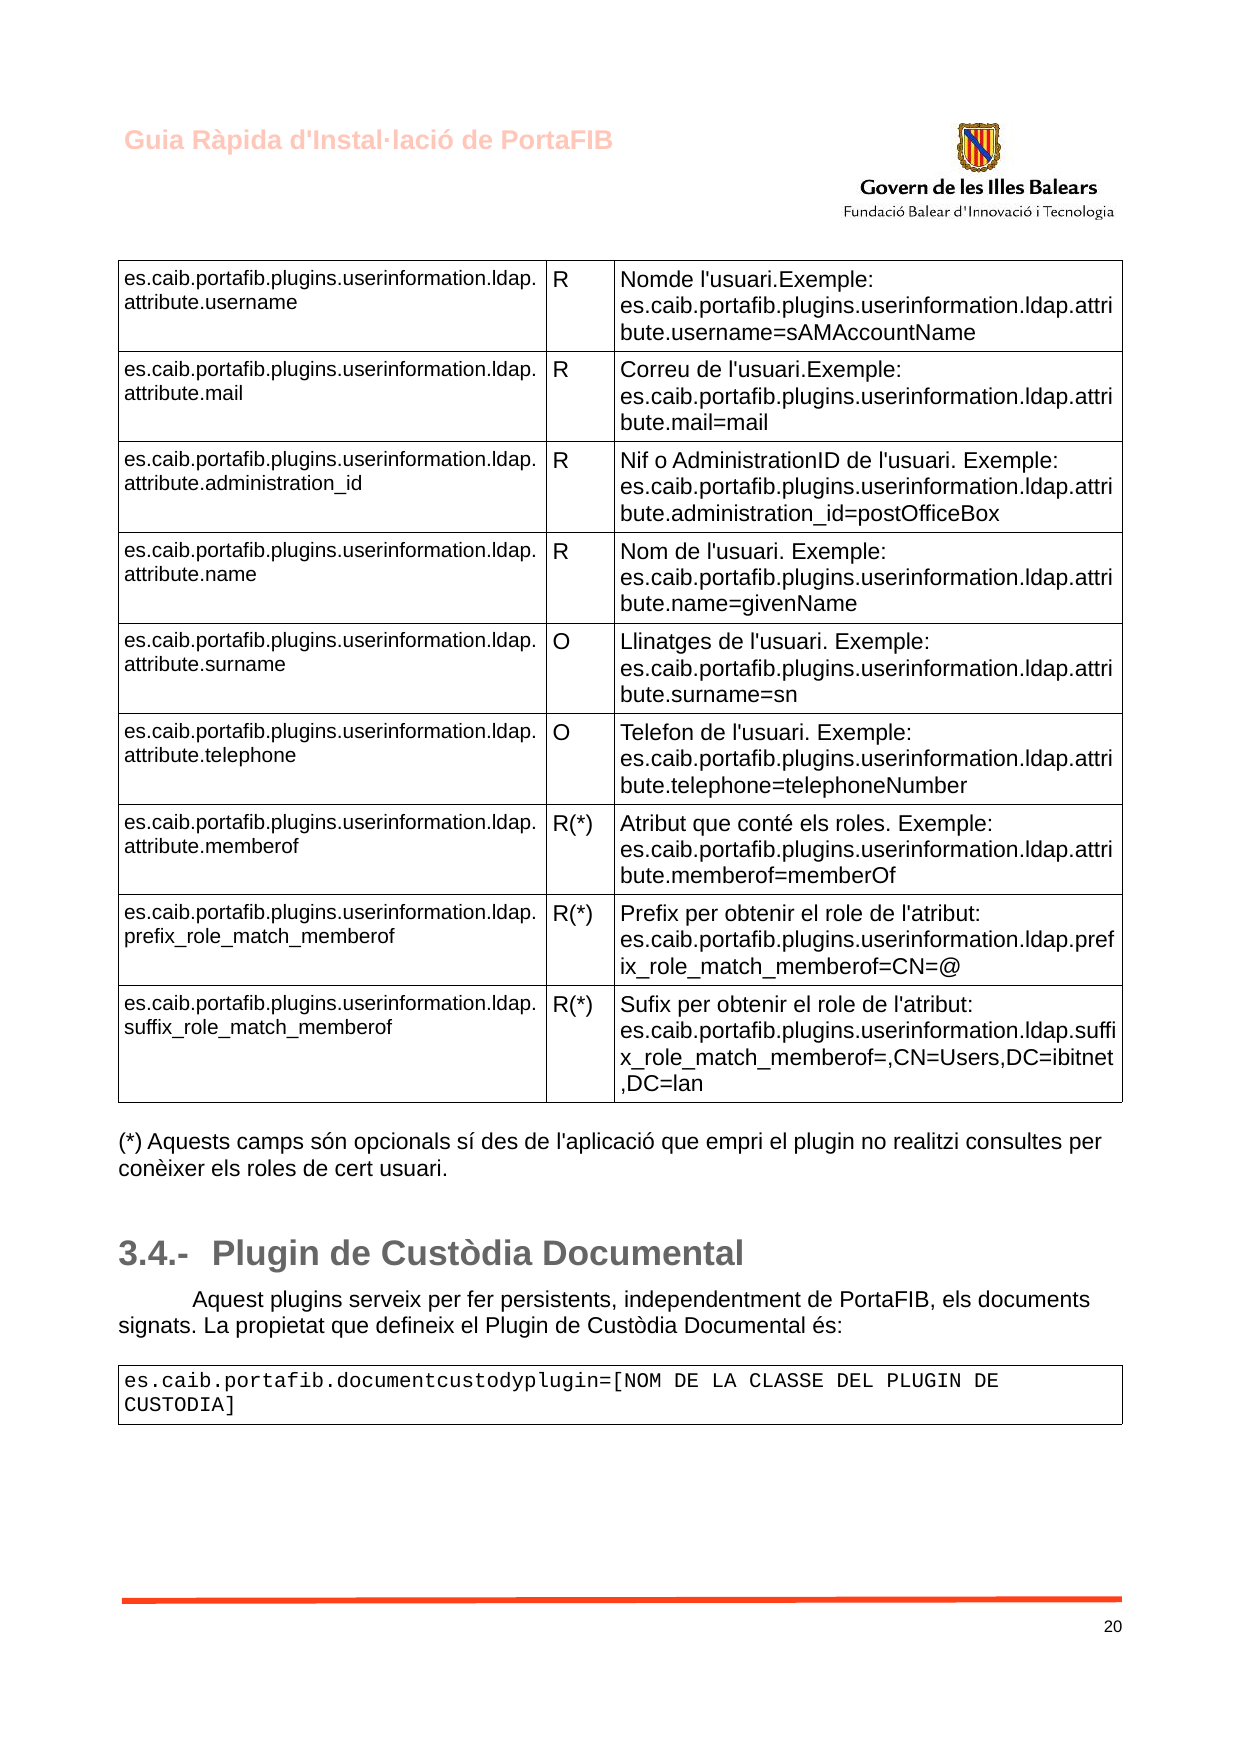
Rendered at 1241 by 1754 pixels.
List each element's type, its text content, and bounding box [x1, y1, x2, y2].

table_cell es.caib.portafib.plugins.userinformation.ldap.attribute.surname [119, 624, 546, 713]
table_cell Sufix per obtenir el role de l'atribut: es.caib.portafib.plugins.userinformation.ldap.suffix_role_match_memberof=,CN=Users,DC=ibitnet,DC=lan [615, 986, 1122, 1102]
table_cell es.caib.portafib.plugins.userinformation.ldap.suffix_role_match_memberof [119, 986, 546, 1102]
picture [840, 123, 1117, 220]
text (*) Aquests camps són opcionals sí des de l'aplicació que empri el plugin no realitzi consultes per conèixer els roles de cert usuari. [118, 1128, 1122, 1181]
table_cell es.caib.portafib.plugins.userinformation.ldap.attribute.administration_id [119, 442, 546, 532]
table_cell R [547, 442, 614, 532]
table_cell Nif o AdministrationID de l'usuari. Exemple: es.caib.portafib.plugins.userinformation.ldap.attribute.administration_id=postOfficeBox [615, 442, 1122, 532]
table_cell R(*) [547, 805, 614, 894]
table_cell es.caib.portafib.plugins.userinformation.ldap.prefix_role_match_memberof [119, 895, 546, 985]
table_cell es.caib.portafib.plugins.userinformation.ldap.attribute.telephone [119, 714, 546, 804]
table_cell O [547, 624, 614, 713]
table_cell Correu de l'usuari.Exemple: es.caib.portafib.plugins.userinformation.ldap.attribute.mail=mail [615, 352, 1122, 441]
table_cell R [547, 352, 614, 441]
table_cell es.caib.portafib.plugins.userinformation.ldap.attribute.name [119, 533, 546, 622]
table_cell R [547, 261, 614, 351]
table_cell R(*) [547, 986, 614, 1102]
table_cell es.caib.portafib.plugins.userinformation.ldap.attribute.username [119, 261, 546, 351]
table_cell Nomde l'usuari.Exemple: es.caib.portafib.plugins.userinformation.ldap.attribute.username=sAMAccountName [615, 261, 1122, 351]
table_cell Prefix per obtenir el role de l'atribut: es.caib.portafib.plugins.userinformation.ldap.prefix_role_match_memberof=CN=@ [615, 895, 1122, 985]
table_cell Nom de l'usuari. Exemple: es.caib.portafib.plugins.userinformation.ldap.attribute.name=givenName [615, 533, 1122, 622]
table_cell es.caib.portafib.plugins.userinformation.ldap.attribute.memberof [119, 805, 546, 894]
table_cell O [547, 714, 614, 804]
table_cell Telefon de l'usuari. Exemple: es.caib.portafib.plugins.userinformation.ldap.attribute.telephone=telephoneNumber [615, 714, 1122, 804]
table_cell Llinatges de l'usuari. Exemple: es.caib.portafib.plugins.userinformation.ldap.attribute.surname=sn [615, 624, 1122, 713]
subtitle Plugin de Custòdia Documental [118, 1232, 1122, 1273]
table_cell Atribut que conté els roles. Exemple: es.caib.portafib.plugins.userinformation.ldap.attribute.memberof=memberOf [615, 805, 1122, 894]
table_cell R [547, 533, 614, 622]
text Aquest plugins serveix per fer persistents, independentment de PortaFIB, els documents signats. La propietat que defineix el Plugin de Custòdia Documental és: [118, 1286, 1122, 1338]
table_cell es.caib.portafib.plugins.userinformation.ldap.attribute.mail [119, 352, 546, 441]
table_cell R(*) [547, 895, 614, 985]
table_header es.caib.portafib.documentcustodyplugin=[NOM DE LA CLASSE DEL PLUGIN DE CUSTODIA] [119, 1366, 1122, 1423]
